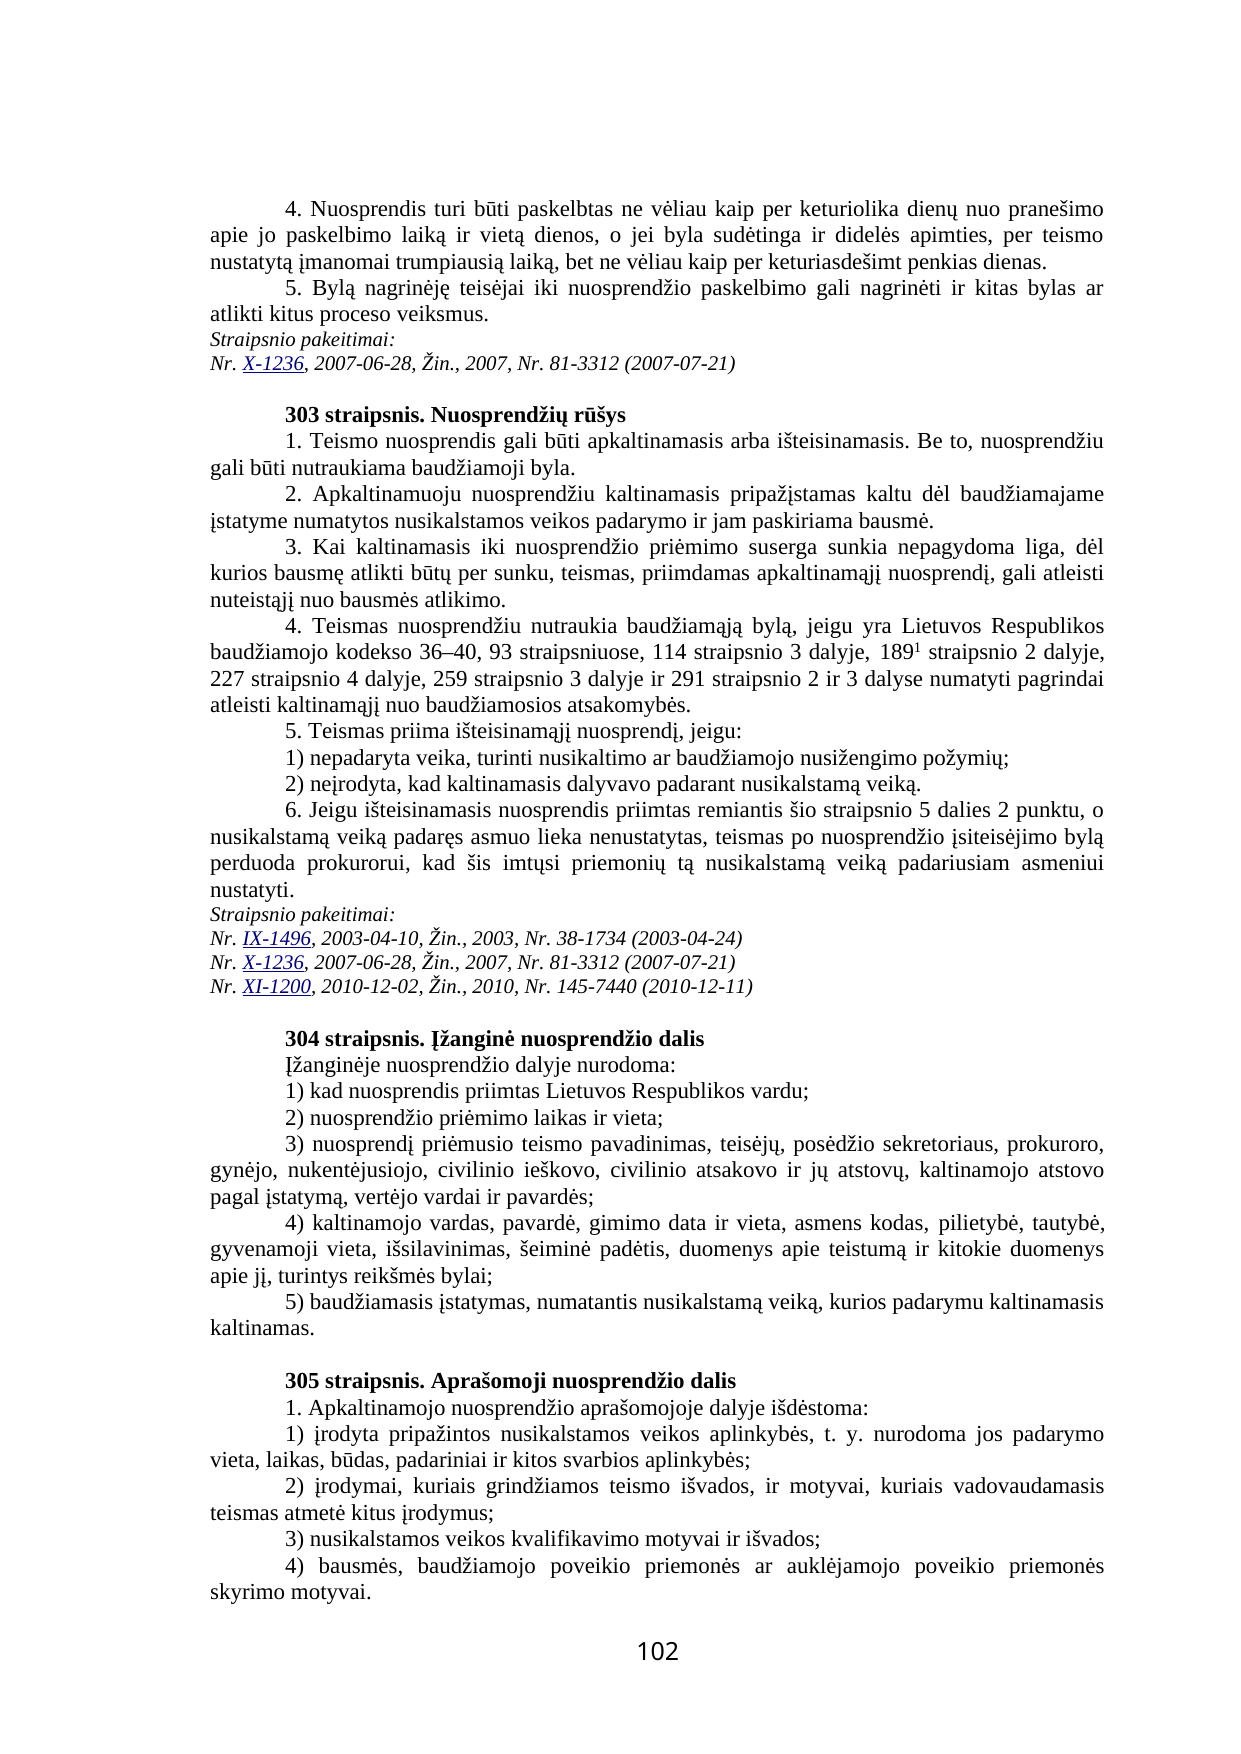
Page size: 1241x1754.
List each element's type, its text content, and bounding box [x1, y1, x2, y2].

text 2. Apkaltinamuoju nuosprendžiu kaltinamasis pripažįstamas kaltu dėl baudžiamajame įstatyme numatytos nusikalstamos veikos padarymo ir jam paskiriama bausmė. [210, 480, 1106, 533]
text Nr. X-1236, 2007-06-28, Žin., 2007, Nr. 81-3312 (2007-07-21) [210, 950, 1106, 974]
text 1) kad nuosprendis priimtas Lietuvos Respublikos vardu; [210, 1077, 1106, 1104]
text 2) įrodymai, kuriais grindžiamos teismo išvados, ir motyvai, kuriais vadovaudamasis teismas atmetė kitus įrodymus; [210, 1473, 1106, 1525]
text 304 straipsnis. Įžanginė nuosprendžio dalis [210, 1024, 1106, 1051]
text 4) bausmės, baudžiamojo poveikio priemonės ar auklėjamojo poveikio priemonės skyrimo motyvai. [210, 1552, 1106, 1604]
text 2) nuosprendžio priėmimo laikas ir vieta; [210, 1104, 1106, 1130]
text Įžanginėje nuosprendžio dalyje nurodoma: [210, 1051, 1106, 1077]
text 3) nuosprendį priėmusio teismo pavadinimas, teisėjų, posėdžio sekretoriaus, prokuroro, gynėjo, nukentėjusiojo, civilinio ieškovo, civilinio atsakovo ir jų atstovų, kaltinamojo atstovo pagal įstatymą, vertėjo vardai ir pavardės; [210, 1130, 1106, 1209]
text Nr. IX-1496, 2003-04-10, Žin., 2003, Nr. 38-1734 (2003-04-24) [210, 926, 1106, 950]
text 1. Teismo nuosprendis gali būti apkaltinamasis arba išteisinamasis. Be to, nuosprendžiu gali būti nutraukiama baudžiamoji byla. [210, 428, 1106, 480]
text 5) baudžiamasis įstatymas, numatantis nusikalstamą veiką, kurios padarymu kaltinamasis kaltinamas. [210, 1288, 1106, 1341]
text 3. Kai kaltinamasis iki nuosprendžio priėmimo suserga sunkia nepagydoma liga, dėl kurios bausmę atlikti būtų per sunku, teismas, priimdamas apkaltinamąjį nuosprendį, gali atleisti nuteistąjį nuo bausmės atlikimo. [210, 533, 1106, 612]
text 3) nusikalstamos veikos kvalifikavimo motyvai ir išvados; [210, 1525, 1106, 1552]
text Straipsnio pakeitimai: [210, 327, 1106, 351]
text 1. Apkaltinamojo nuosprendžio aprašomojoje dalyje išdėstoma: [210, 1393, 1106, 1420]
text 4) kaltinamojo vardas, pavardė, gimimo data ir vieta, asmens kodas, pilietybė, tautybė, gyvenamoji vieta, išsilavinimas, šeiminė padėtis, duomenys apie teistumą ir kitokie duomenys apie jį, turintys reikšmės bylai; [210, 1209, 1106, 1288]
text Nr. X-1236, 2007-06-28, Žin., 2007, Nr. 81-3312 (2007-07-21) [210, 351, 1106, 375]
text Nr. XI-1200, 2010-12-02, Žin., 2010, Nr. 145-7440 (2010-12-11) [210, 974, 1106, 998]
text 1) įrodyta pripažintos nusikalstamos veikos aplinkybės, t. y. nurodoma jos padarymo vieta, laikas, būdas, padariniai ir kitos svarbios aplinkybės; [210, 1420, 1106, 1473]
text 1) nepadaryta veika, turinti nusikaltimo ar baudžiamojo nusižengimo požymių; [210, 744, 1106, 770]
text Straipsnio pakeitimai: [210, 902, 1106, 926]
text 2) neįrodyta, kad kaltinamasis dalyvavo padarant nusikalstamą veiką. [210, 770, 1106, 797]
text 303 straipsnis. Nuosprendžių rūšys [210, 401, 1106, 428]
text 4. Nuosprendis turi būti paskelbtas ne vėliau kaip per keturiolika dienų nuo pranešimo apie jo paskelbimo laiką ir vietą dienos, o jei byla sudėtinga ir didelės apimties, per teismo nustatytą įmanomai trumpiausią laiką, bet ne vėliau kaip per keturiasdešimt penkias dienas. [210, 195, 1106, 274]
text 5. Bylą nagrinėję teisėjai iki nuosprendžio paskelbimo gali nagrinėti ir kitas bylas ar atlikti kitus proceso veiksmus. [210, 274, 1106, 327]
text 5. Teismas priima išteisinamąjį nuosprendį, jeigu: [210, 717, 1106, 744]
text 6. Jeigu išteisinamasis nuosprendis priimtas remiantis šio straipsnio 5 dalies 2 punktu, o nusikalstamą veiką padaręs asmuo lieka nenustatytas, teismas po nuosprendžio įsiteisėjimo bylą perduoda prokurorui, kad šis imtųsi priemonių tą nusikalstamą veiką padariusiam asmeniui nustatyti. [210, 797, 1106, 902]
text 305 straipsnis. Aprašomoji nuosprendžio dalis [210, 1367, 1106, 1393]
text 4. Teismas nuosprendžiu nutraukia baudžiamąją bylą, jeigu yra Lietuvos Respublikos baudžiamojo kodekso 36–40, 93 straipsniuose, 114 straipsnio 3 dalyje, 1891 straipsnio 2 dalyje, 227 straipsnio 4 dalyje, 259 straipsnio 3 dalyje ir 291 straipsnio 2 ir 3 dalyse numatyti pagrindai atleisti kaltinamąjį nuo baudžiamosios atsakomybės. [210, 612, 1106, 717]
